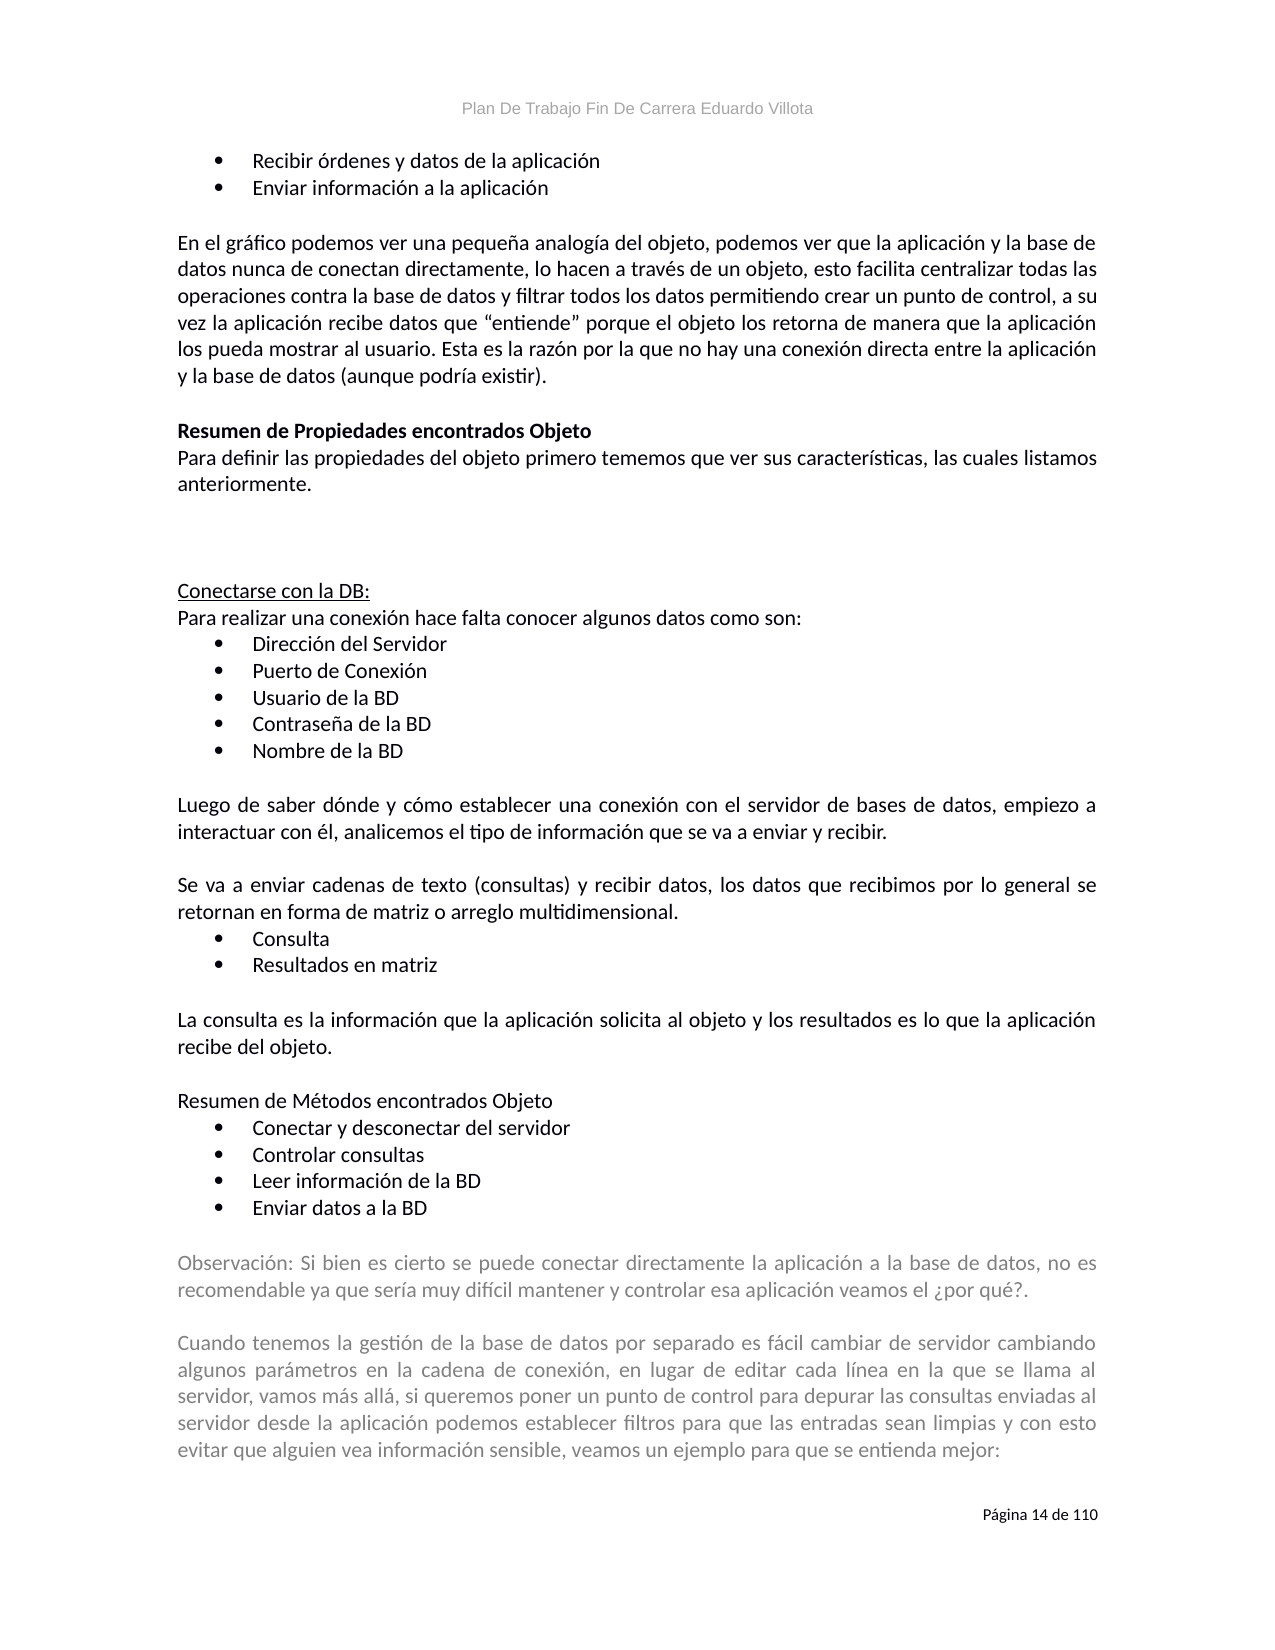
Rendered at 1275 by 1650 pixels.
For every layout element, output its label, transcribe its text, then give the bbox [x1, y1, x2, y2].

text Resumen de Métodos encontrados Objeto [177, 1088, 1098, 1114]
list Recibir órdenes y datos de la aplicación [215, 148, 1098, 174]
text Para definir las propiedades del objeto primero tememos que ver sus características, las cuales listamos anteriormente. [177, 444, 1098, 497]
list Resultados en matriz [215, 952, 1098, 978]
text Resumen de Propiedades encontrados Objeto [177, 417, 1098, 444]
text Para realizar una conexión hace falta conocer algunos datos como son: [177, 604, 1098, 630]
text Conectarse con la DB: [177, 577, 1098, 604]
list Enviar datos a la BD [215, 1194, 1098, 1221]
list Consulta [215, 925, 1098, 952]
list Conectar y desconectar del servidor [215, 1114, 1098, 1141]
text En el gráfico podemos ver una pequeña analogía del objeto, podemos ver que la aplicación y la base de datos nunca de conectan directamente, lo hacen a través de un objeto, esto facilita centralizar todas las operaciones contra la base de datos y filtrar todos los datos permitiendo crear un punto de control, a su vez la aplicación recibe datos que “entiende” porque el objeto los retorna de manera que la aplicación los pueda mostrar al usuario. Esta es la razón por la que no hay una conexión directa entre la aplicación y la base de datos (aunque podría existir). [177, 229, 1098, 389]
list Contraseña de la BD [215, 710, 1098, 737]
list Usuario de la BD [215, 684, 1098, 710]
text Se va a enviar cadenas de texto (consultas) y recibir datos, los datos que recibimos por lo general se retornan en forma de matriz o arreglo multidimensional. [177, 872, 1098, 925]
list Leer información de la BD [215, 1168, 1098, 1194]
text La consulta es la información que la aplicación solicita al objeto y los resultados es lo que la aplicación recibe del objeto. [177, 1006, 1098, 1060]
list Nombre de la BD [215, 737, 1098, 764]
list Dirección del Servidor [215, 630, 1098, 657]
text Luego de saber dónde y cómo establecer una conexión con el servidor de bases de datos, empiezo a interactuar con él, analicemos el tipo de información que se va a enviar y recibir. [177, 792, 1098, 845]
list Enviar información a la aplicación [215, 174, 1098, 201]
text Cuando tenemos la gestión de la base de datos por separado es fácil cambiar de servidor cambiando algunos parámetros en la cadena de conexión, en lugar de editar cada línea en la que se llama al servidor, vamos más allá, si queremos poner un punto de control para depurar las consultas enviadas al servidor desde la aplicación podemos establecer filtros para que las entradas sean limpias y con esto evitar que alguien vea información sensible, veamos un ejemplo para que se entienda mejor: [177, 1329, 1098, 1462]
list Puerto de Conexión [215, 657, 1098, 684]
text Observación: Si bien es cierto se puede conectar directamente la aplicación a la base de datos, no es recomendable ya que sería muy difícil mantener y controlar esa aplicación veamos el ¿por qué?. [177, 1249, 1098, 1302]
list Controlar consultas [215, 1141, 1098, 1168]
